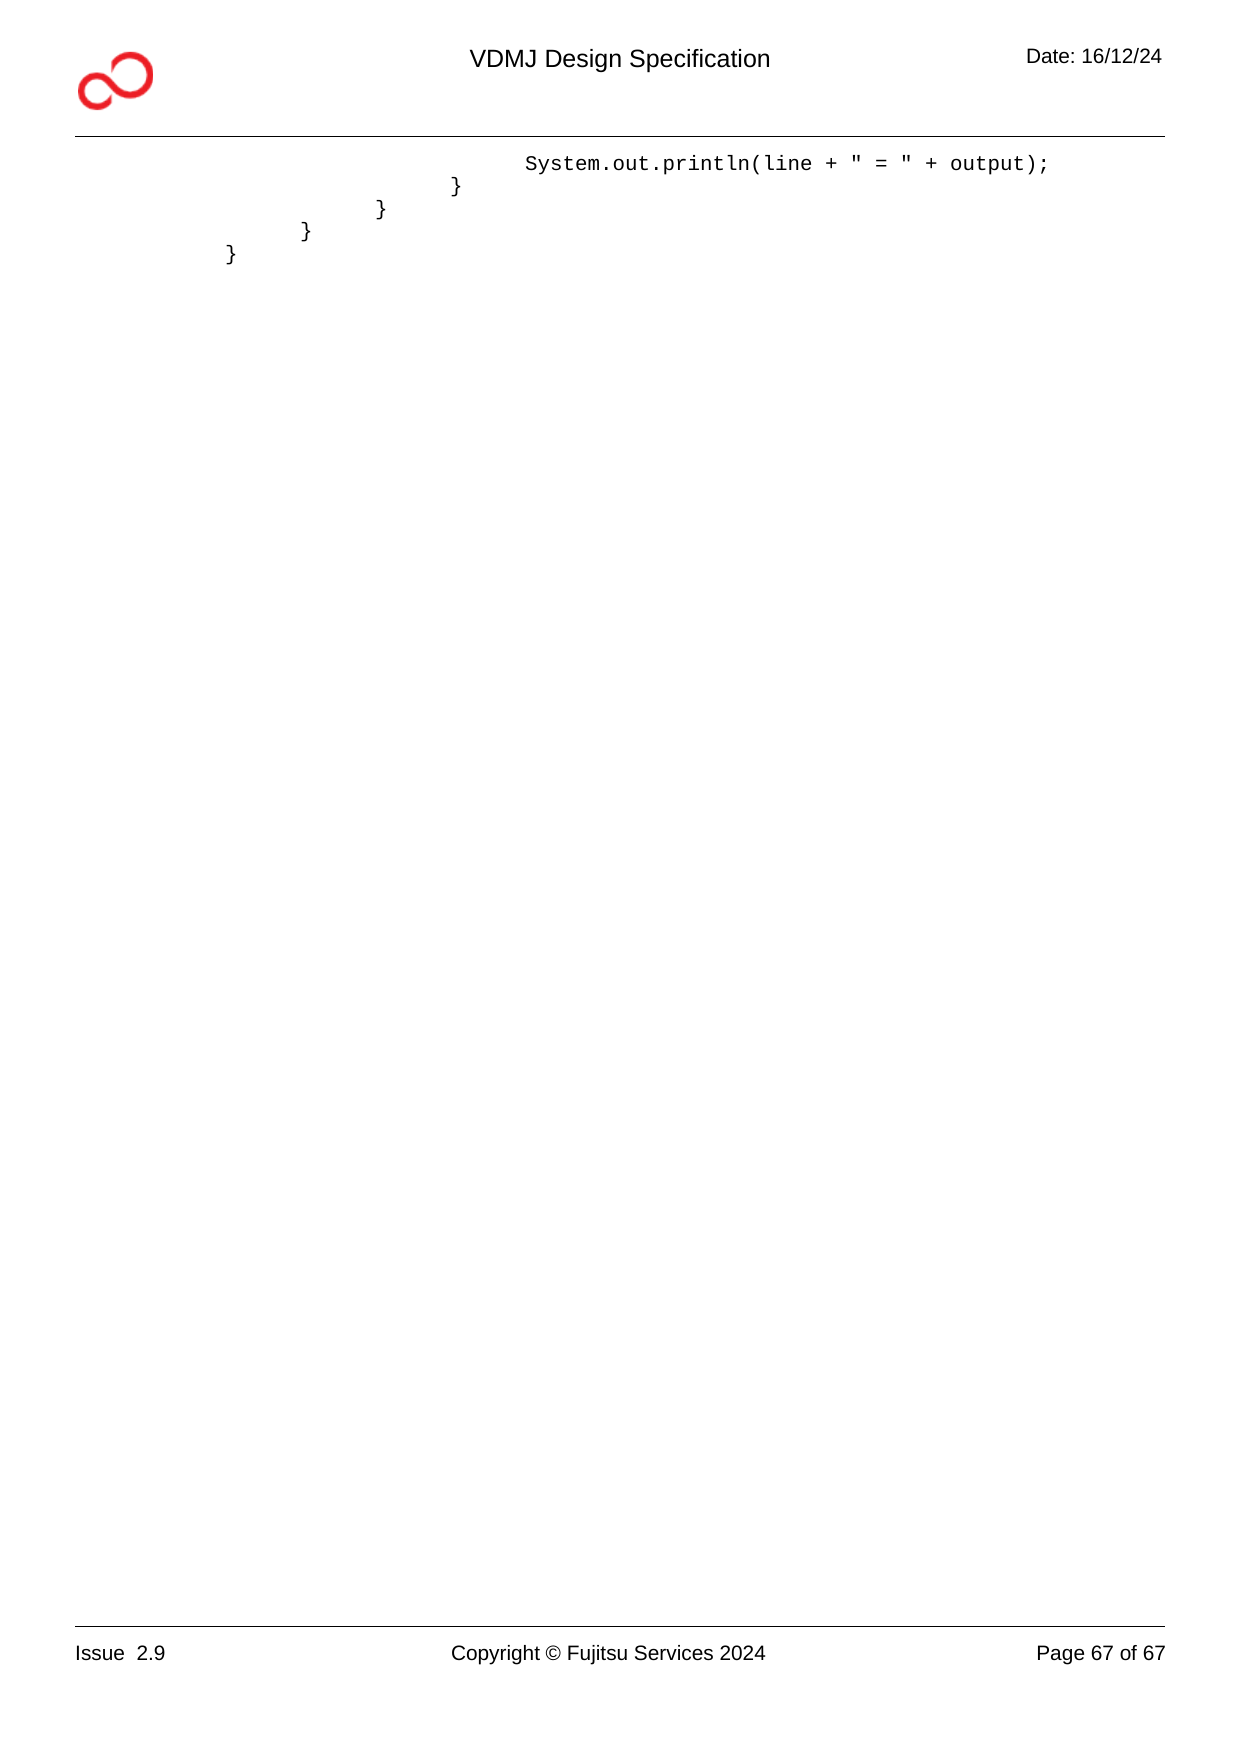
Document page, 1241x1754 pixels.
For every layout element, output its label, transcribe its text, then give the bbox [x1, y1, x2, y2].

text } [225, 220, 1165, 242]
text } [225, 197, 1165, 220]
text System.out.println(line + " = " + output); [225, 152, 1165, 175]
text } [225, 175, 1165, 197]
text } [225, 242, 1165, 265]
picture [78, 44, 153, 120]
